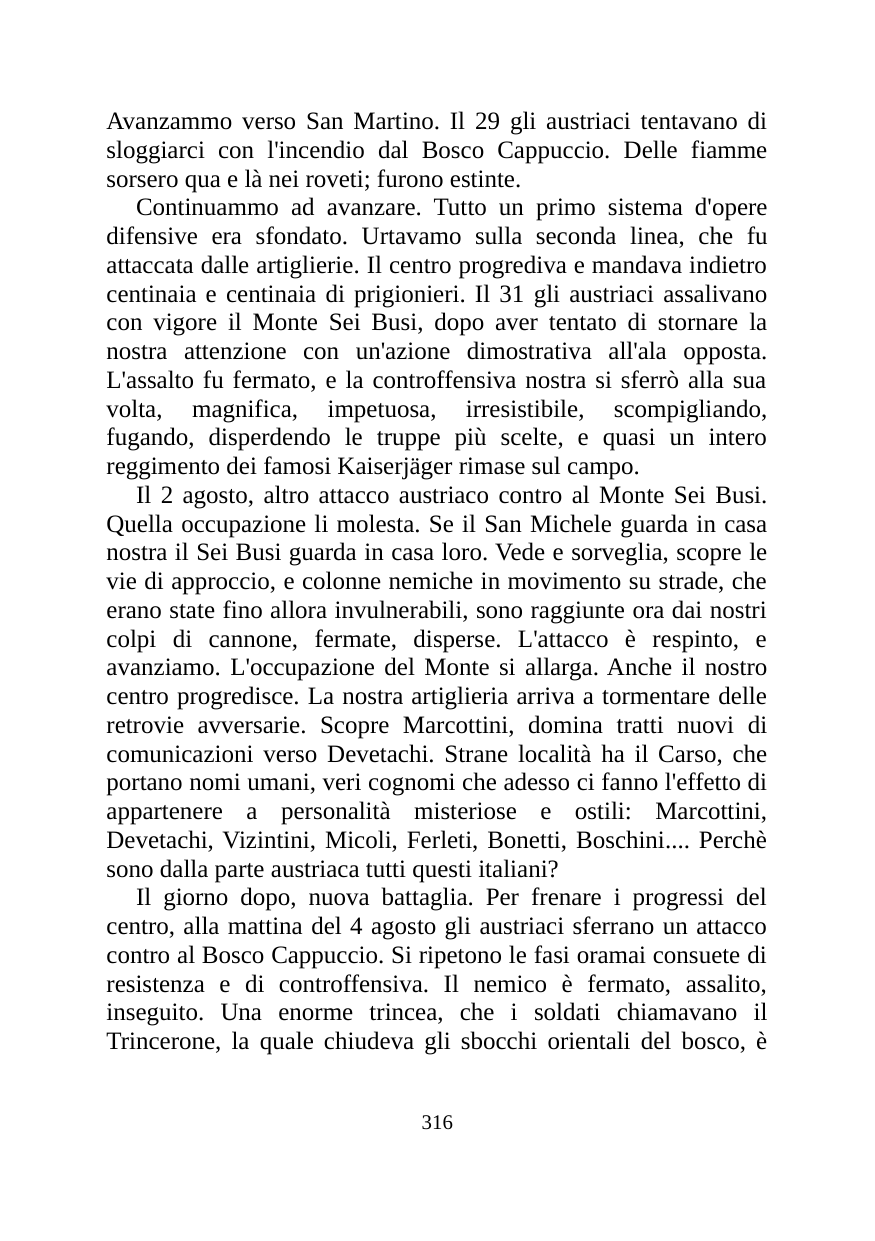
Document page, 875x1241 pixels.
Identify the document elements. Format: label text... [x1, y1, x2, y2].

text Avanzammo verso San Martino. Il 29 gli austriaci tentavano di sloggiarci con l'incendio dal Bosco Cappuccio. Delle fiamme sorsero qua e là nei roveti; furono estinte. [106, 106, 768, 192]
text Il giorno dopo, nuova battaglia. Per frenare i progressi del centro, alla mattina del 4 agosto gli austriaci sferrano un attacco contro al Bosco Cappuccio. Si ripetono le fasi oramai consuete di resistenza e di controffensiva. Il nemico è fermato, assalito, inseguito. Una enorme trincea, che i soldati chiamavano il Trincerone, la quale chiudeva gli sbocchi orientali del bosco, è [106, 882, 768, 1055]
text Continuammo ad avanzare. Tutto un primo sistema d'opere difensive era sfondato. Urtavamo sulla seconda linea, che fu attaccata dalle artiglierie. Il centro progrediva e mandava indietro centinaia e centinaia di prigionieri. Il 31 gli austriaci assalivano con vigore il Monte Sei Busi, dopo aver tentato di stornare la nostra attenzione con un'azione dimostrativa all'ala opposta. L'assalto fu fermato, e la controffensiva nostra si sferrò alla sua volta, magnifica, impetuosa, irresistibile, scompigliando, fugando, disperdendo le truppe più scelte, e quasi un intero reggimento dei famosi Kaiserjäger rimase sul campo. [106, 192, 768, 480]
text Il 2 agosto, altro attacco austriaco contro al Monte Sei Busi. Quella occupazione li molesta. Se il San Michele guarda in casa nostra il Sei Busi guarda in casa loro. Vede e sorveglia, scopre le vie di approccio, e colonne nemiche in movimento su strade, che erano state fino allora invulnerabili, sono raggiunte ora dai nostri colpi di cannone, fermate, disperse. L'attacco è respinto, e avanziamo. L'occupazione del Monte si allarga. Anche il nostro centro progredisce. La nostra artiglieria arriva a tormentare delle retrovie avversarie. Scopre Marcottini, domina tratti nuovi di comunicazioni verso Devetachi. Strane località ha il Carso, che portano nomi umani, veri cognomi che adesso ci fanno l'effetto di appartenere a personalità misteriose e ostili: Marcottini, Devetachi, Vizintini, Micoli, Ferleti, Bonetti, Boschini.... Perchè sono dalla parte austriaca tutti questi italiani? [106, 480, 768, 882]
